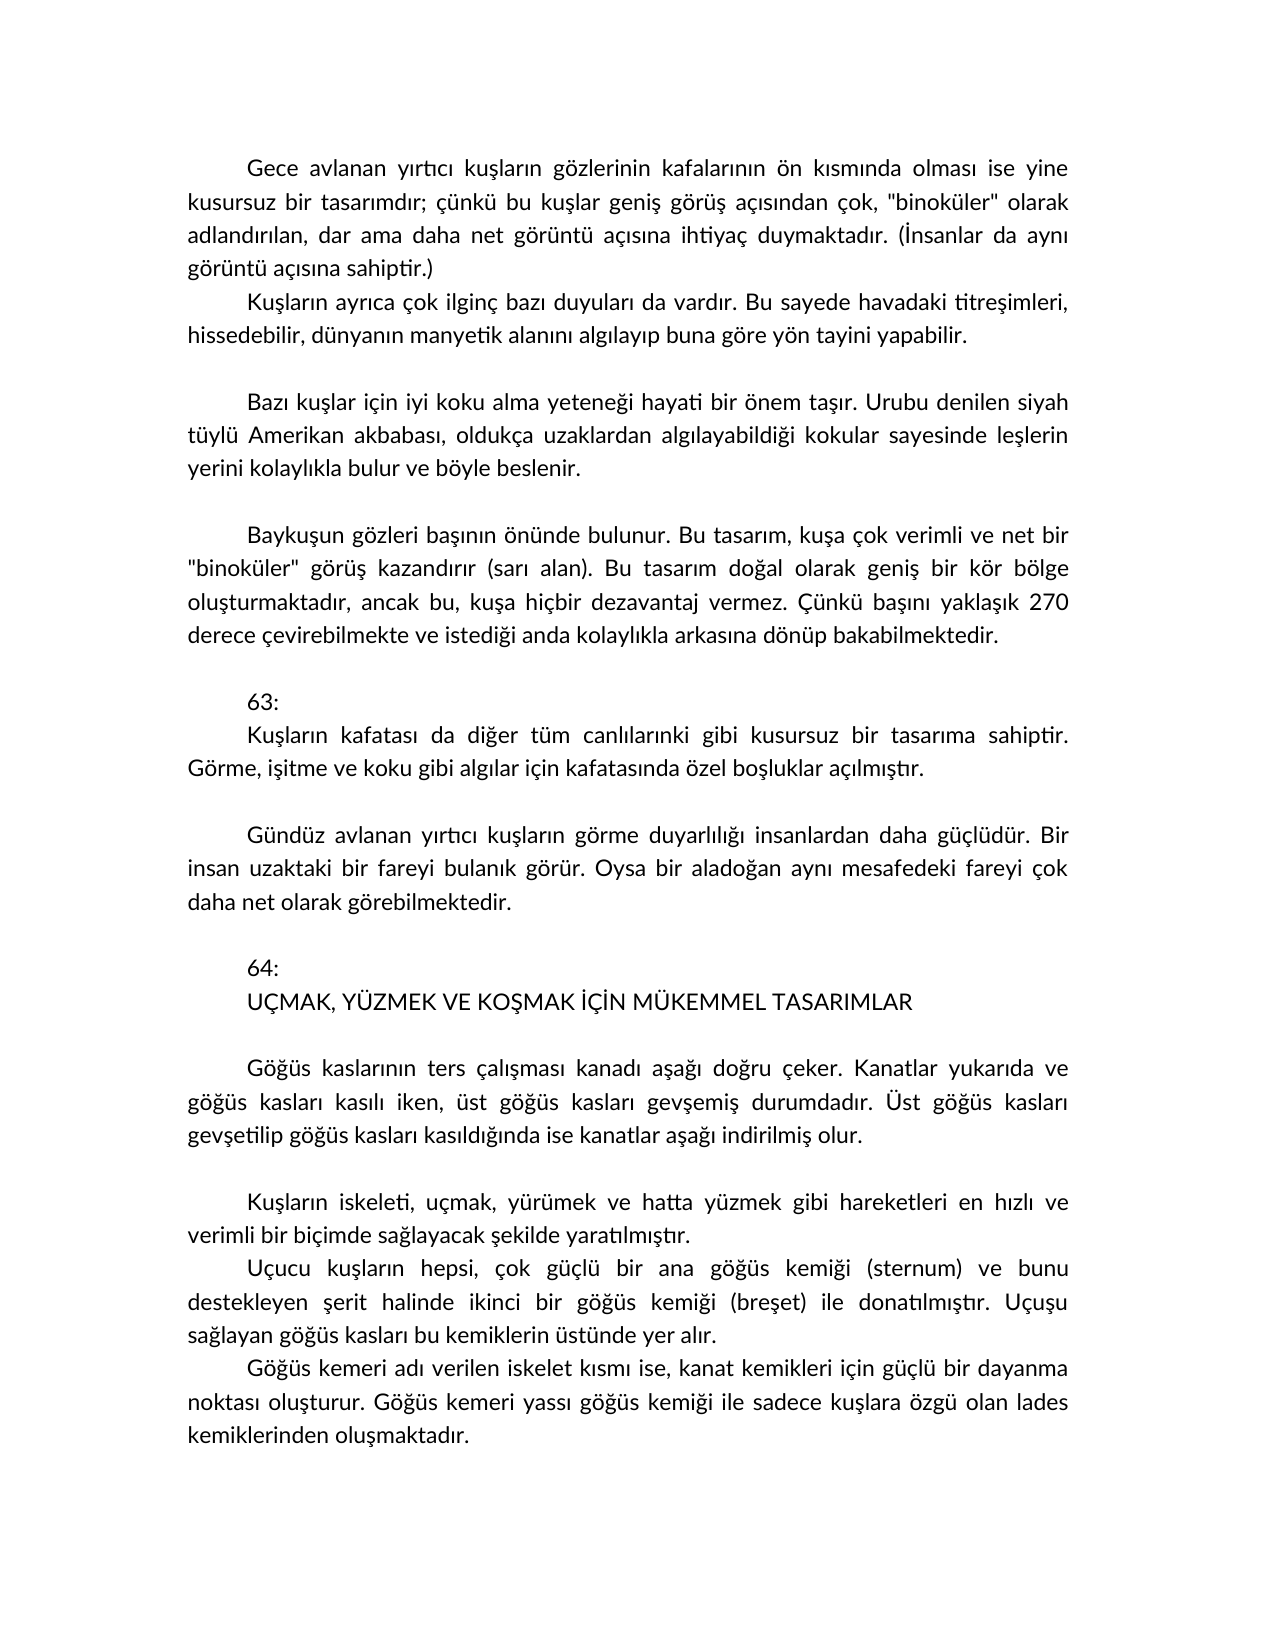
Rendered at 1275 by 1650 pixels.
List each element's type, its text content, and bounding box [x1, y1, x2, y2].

text Gece avlanan yırtıcı kuşların gözlerinin kafalarının ön kısmında olması ise yine kusursuz bir tasarımdır; çünkü bu kuşlar geniş görüş açısından çok, "binoküler" olarak adlandırılan, dar ama daha net görüntü açısına ihtiyaç duymaktadır. (İnsanlar da aynı görüntü açısına sahiptir.) [187, 150, 1070, 283]
text Kuşların kafatası da diğer tüm canlılarınki gibi kusursuz bir tasarıma sahiptir. Görme, işitme ve koku gibi algılar için kafatasında özel boşluklar açılmıştır. [187, 717, 1070, 783]
text Kuşların ayrıca çok ilginç bazı duyuları da vardır. Bu sayede havadaki titreşimleri, hissedebilir, dünyanın manyetik alanını algılayıp buna göre yön tayini yapabilir. [187, 283, 1070, 350]
text UÇMAK, YÜZMEK VE KOŞMAK İÇİN MÜKEMMEL TASARIMLAR [187, 983, 1070, 1017]
text 64: [187, 950, 1070, 983]
text Kuşların iskeleti, uçmak, yürümek ve hatta yüzmek gibi hareketleri en hızlı ve verimli bir biçimde sağlayacak şekilde yaratılmıştır. [187, 1183, 1070, 1250]
text Göğüs kaslarının ters çalışması kanadı aşağı doğru çeker. Kanatlar yukarıda ve göğüs kasları kasılı iken, üst göğüs kasları gevşemiş durumdadır. Üst göğüs kasları gevşetilip göğüs kasları kasıldığında ise kanatlar aşağı indirilmiş olur. [187, 1050, 1070, 1150]
text Baykuşun gözleri başının önünde bulunur. Bu tasarım, kuşa çok verimli ve net bir "binoküler" görüş kazandırır (sarı alan). Bu tasarım doğal olarak geniş bir kör bölge oluşturmaktadır, ancak bu, kuşa hiçbir dezavantaj vermez. Çünkü başını yaklaşık 270 derece çevirebilmekte ve istediği anda kolaylıkla arkasına dönüp bakabilmektedir. [187, 517, 1070, 650]
text Gündüz avlanan yırtıcı kuşların görme duyarlılığı insanlardan daha güçlüdür. Bir insan uzaktaki bir fareyi bulanık görür. Oysa bir aladoğan aynı mesafedeki fareyi çok daha net olarak görebilmektedir. [187, 817, 1070, 917]
text Bazı kuşlar için iyi koku alma yeteneği hayati bir önem taşır. Urubu denilen siyah tüylü Amerikan akbabası, oldukça uzaklardan algılayabildiği kokular sayesinde leşlerin yerini kolaylıkla bulur ve böyle beslenir. [187, 383, 1070, 483]
text 63: [187, 683, 1070, 717]
text Göğüs kemeri adı verilen iskelet kısmı ise, kanat kemikleri için güçlü bir dayanma noktası oluşturur. Göğüs kemeri yassı göğüs kemiği ile sadece kuşlara özgü olan lades kemiklerinden oluşmaktadır. [187, 1350, 1070, 1450]
text Uçucu kuşların hepsi, çok güçlü bir ana göğüs kemiği (sternum) ve bunu destekleyen şerit halinde ikinci bir göğüs kemiği (breşet) ile donatılmıştır. Uçuşu sağlayan göğüs kasları bu kemiklerin üstünde yer alır. [187, 1250, 1070, 1350]
